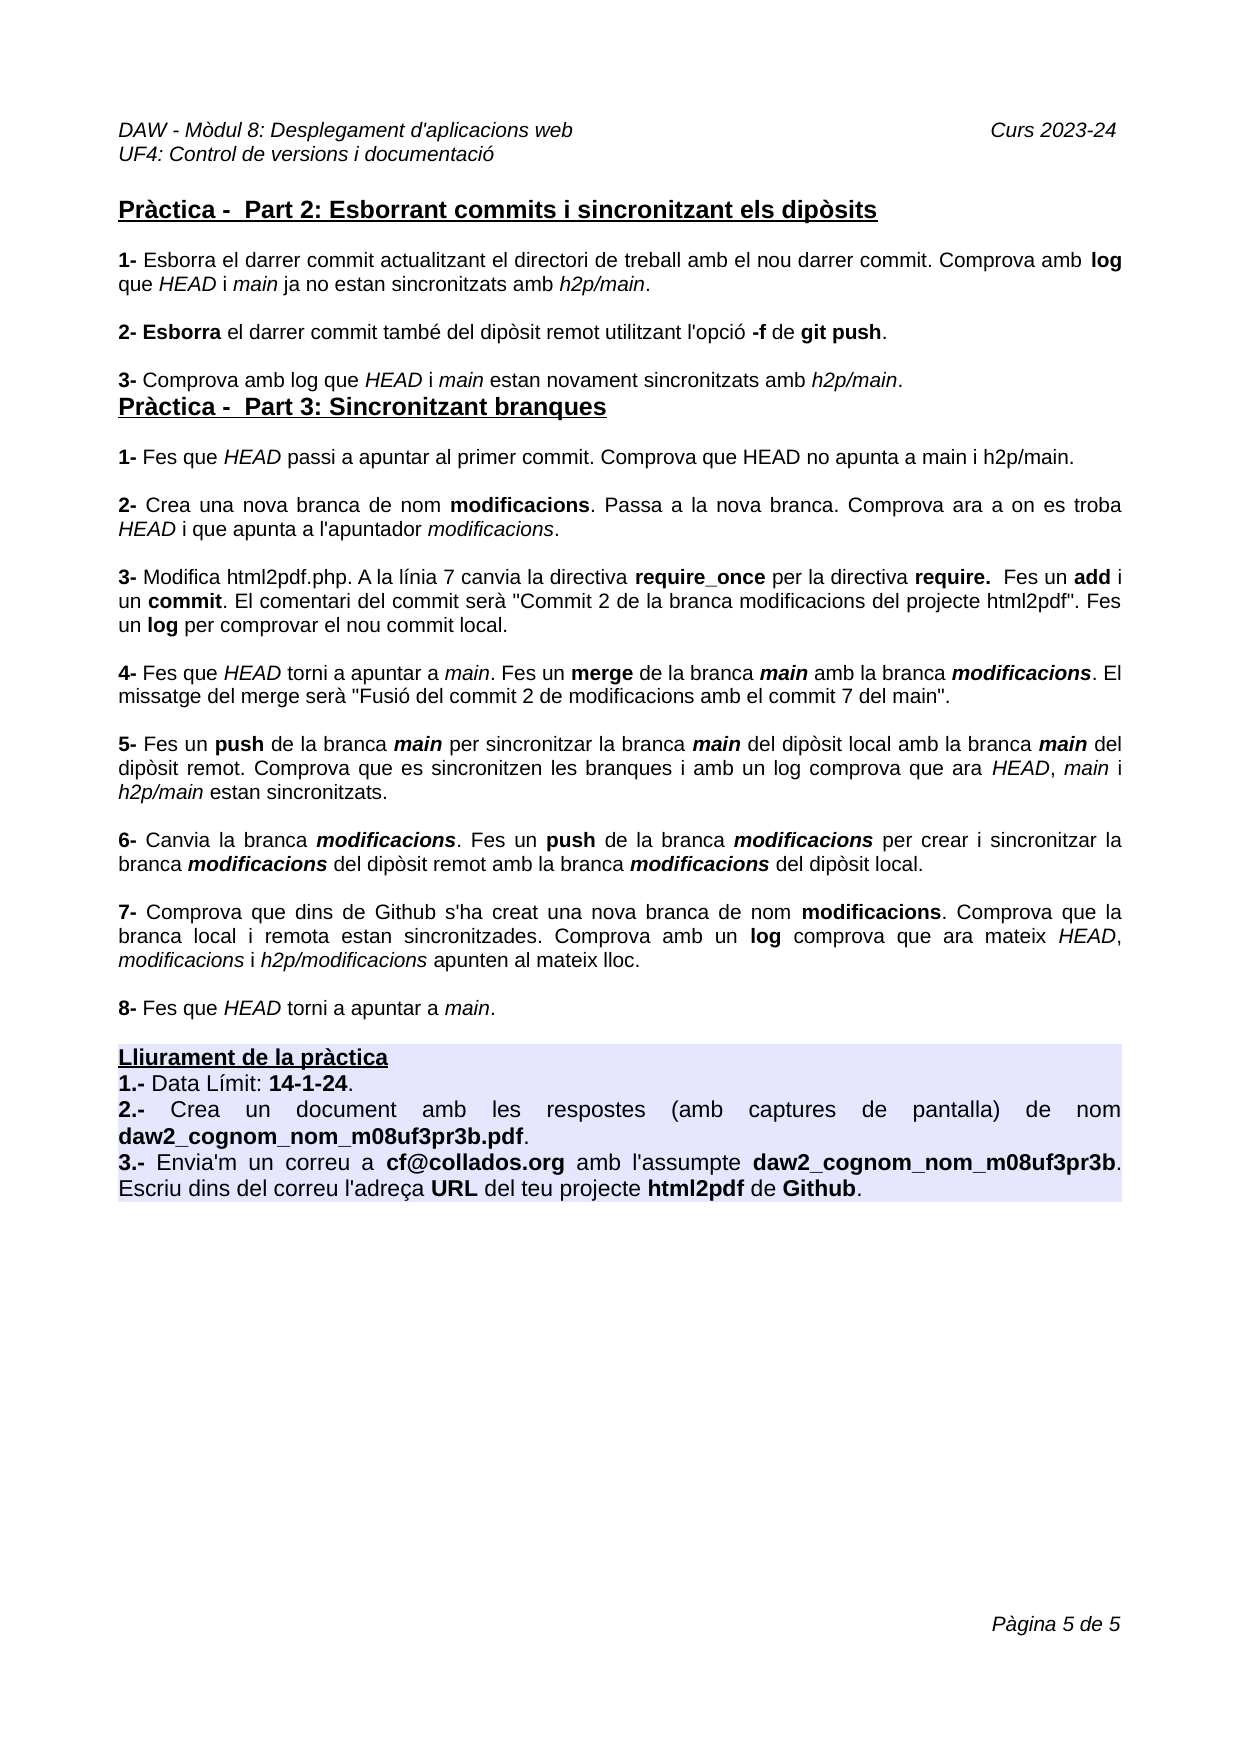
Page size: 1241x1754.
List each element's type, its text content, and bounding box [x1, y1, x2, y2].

text 4- Fes que HEAD torni a apuntar a main. Fes un merge de la branca main amb la branca modificacions. El missatge del merge serà "Fusió del commit 2 de modificacions amb el commit 7 del main". [118, 660, 1122, 708]
text 7- Comprova que dins de Github s'ha creat una nova branca de nom modificacions. Comprova que la branca local i remota estan sincronitzades. Comprova amb un log comprova que ara mateix HEAD, modificacions i h2p/modificacions apunten al mateix lloc. [118, 900, 1122, 972]
text 1.- Data Límit: 14-1-24. [118, 1070, 1122, 1096]
text Pràctica - Part 3: Sincronitzant branques [118, 392, 1122, 421]
text 2- Crea una nova branca de nom modificacions. Passa a la nova branca. Comprova ara a on es troba HEAD i que apunta a l'apuntador modificacions. [118, 493, 1122, 541]
text 1- Fes que HEAD passi a apuntar al primer commit. Comprova que HEAD no apunta a main i h2p/main. [118, 445, 1122, 469]
text 3- Comprova amb log que HEAD i main estan novament sincronitzats amb h2p/main. [118, 368, 1122, 392]
text Pràctica - Part 2: Esborrant commits i sincronitzant els dipòsits [118, 196, 1122, 224]
text 2- Esborra el darrer commit també del dipòsit remot utilitzant l'opció -f de git push. [118, 320, 1122, 344]
text 1- Esborra el darrer commit actualitzant el directori de treball amb el nou darrer commit. Comprova amb log que HEAD i main ja no estan sincronitzats amb h2p/main. [118, 248, 1122, 296]
text 3- Modifica html2pdf.php. A la línia 7 canvia la directiva require_once per la directiva require. Fes un add i un commit. El comentari del commit serà "Commit 2 de la branca modificacions del projecte html2pdf". Fes un log per comprovar el nou commit local. [118, 564, 1122, 636]
text 3.- Envia'm un correu a cf@collados.org amb l'assumpte daw2_cognom_nom_m08uf3pr3b. Escriu dins del correu l'adreça URL del teu projecte html2pdf de Github. [118, 1149, 1122, 1202]
text Lliurament de la pràctica [118, 1044, 1122, 1070]
text 5- Fes un push de la branca main per sincronitzar la branca main del dipòsit local amb la branca main del dipòsit remot. Comprova que es sincronitzen les branques i amb un log comprova que ara HEAD, main i h2p/main estan sincronitzats. [118, 732, 1122, 804]
text 8- Fes que HEAD torni a apuntar a main. [118, 996, 1122, 1020]
text 2.- Crea un document amb les respostes (amb captures de pantalla) de nom daw2_cognom_nom_m08uf3pr3b.pdf. [118, 1096, 1122, 1149]
text 6- Canvia la branca modificacions. Fes un push de la branca modificacions per crear i sincronitzar la branca modificacions del dipòsit remot amb la branca modificacions del dipòsit local. [118, 828, 1122, 876]
